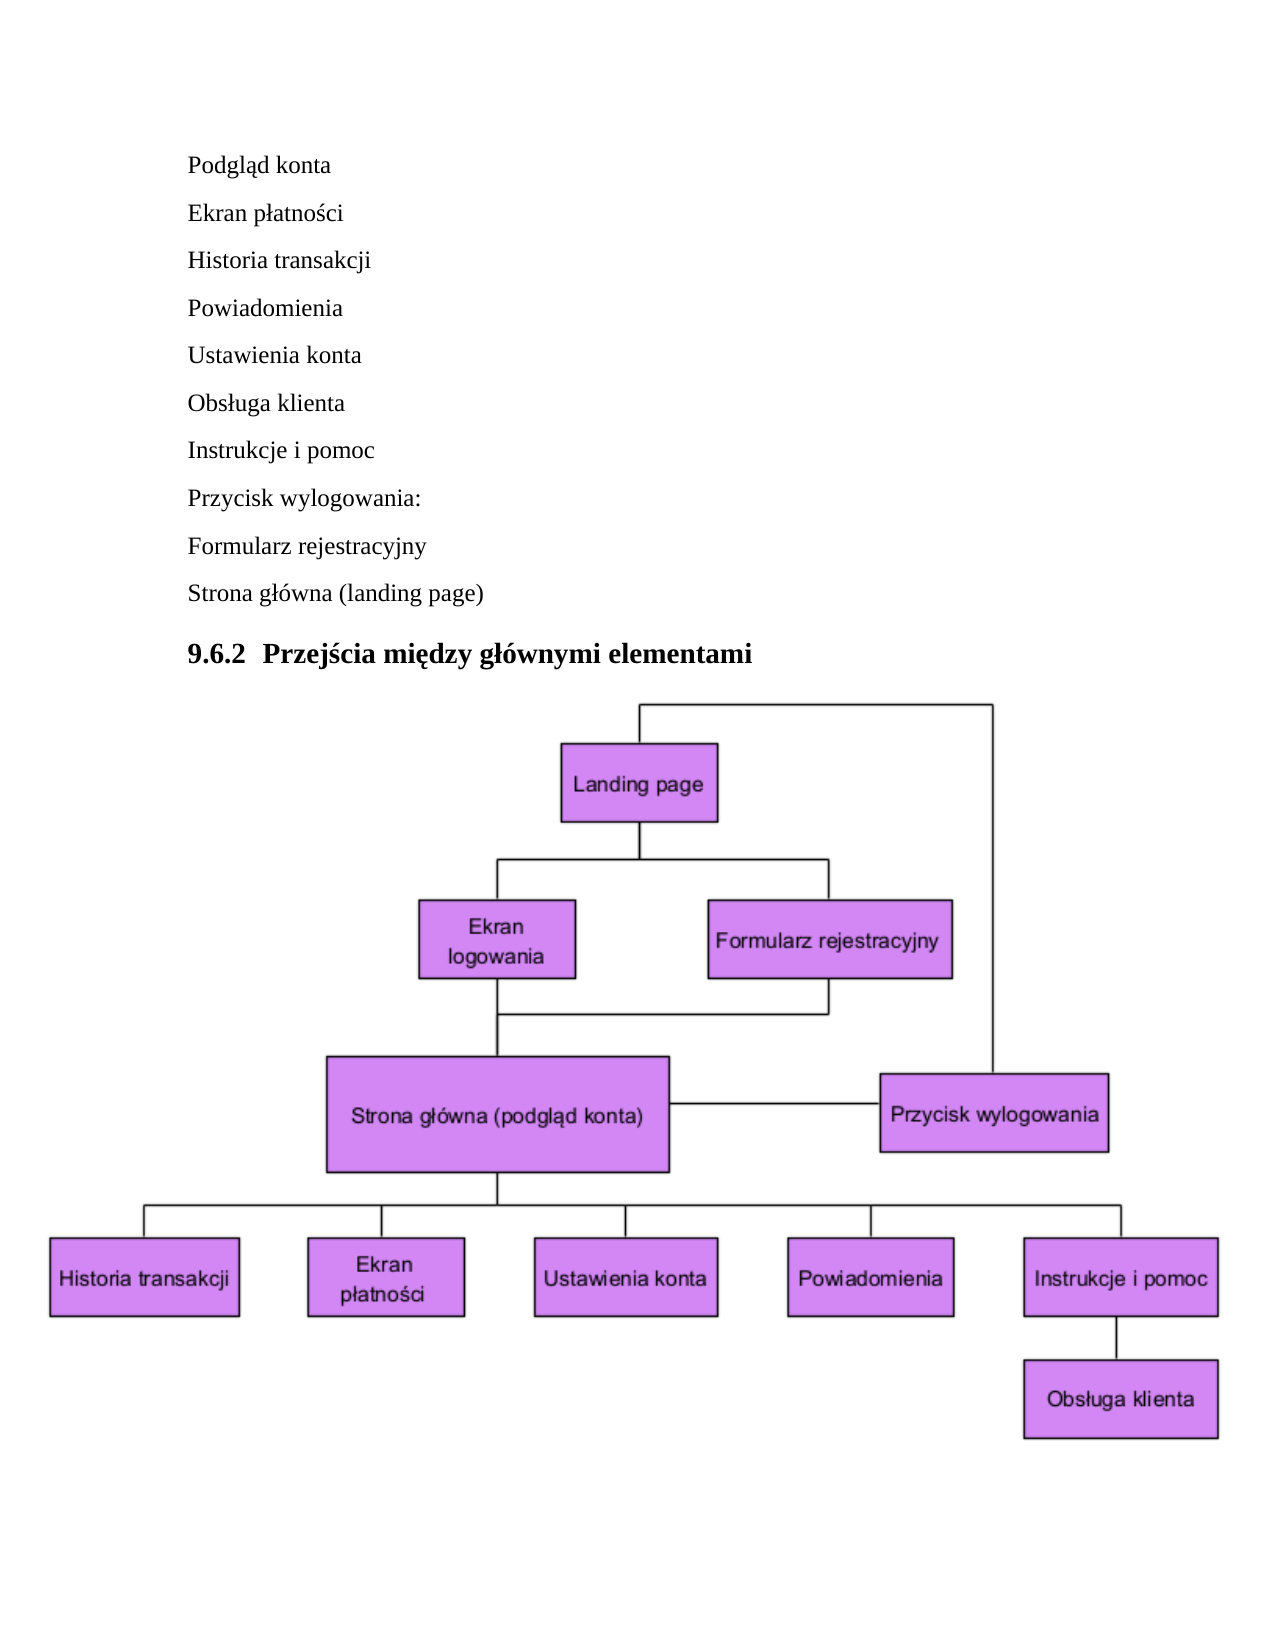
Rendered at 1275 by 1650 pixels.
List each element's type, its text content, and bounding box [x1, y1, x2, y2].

text Obsługa klienta [187, 388, 1087, 417]
text Instrukcje i pomoc [187, 436, 1087, 464]
text Strona główna (landing page) [187, 578, 1087, 607]
picture [9, 676, 1266, 1466]
text Ekran płatności [187, 198, 1087, 226]
text Formularz rejestracyjny [187, 531, 1087, 559]
subtitle Przejścia między głównymi elementami [187, 636, 1087, 670]
text Historia transakcji [187, 245, 1087, 274]
text Powiadomienia [187, 293, 1087, 322]
text Przycisk wylogowania: [187, 483, 1087, 512]
text Podgląd konta [187, 150, 1087, 179]
text Ustawienia konta [187, 340, 1087, 369]
